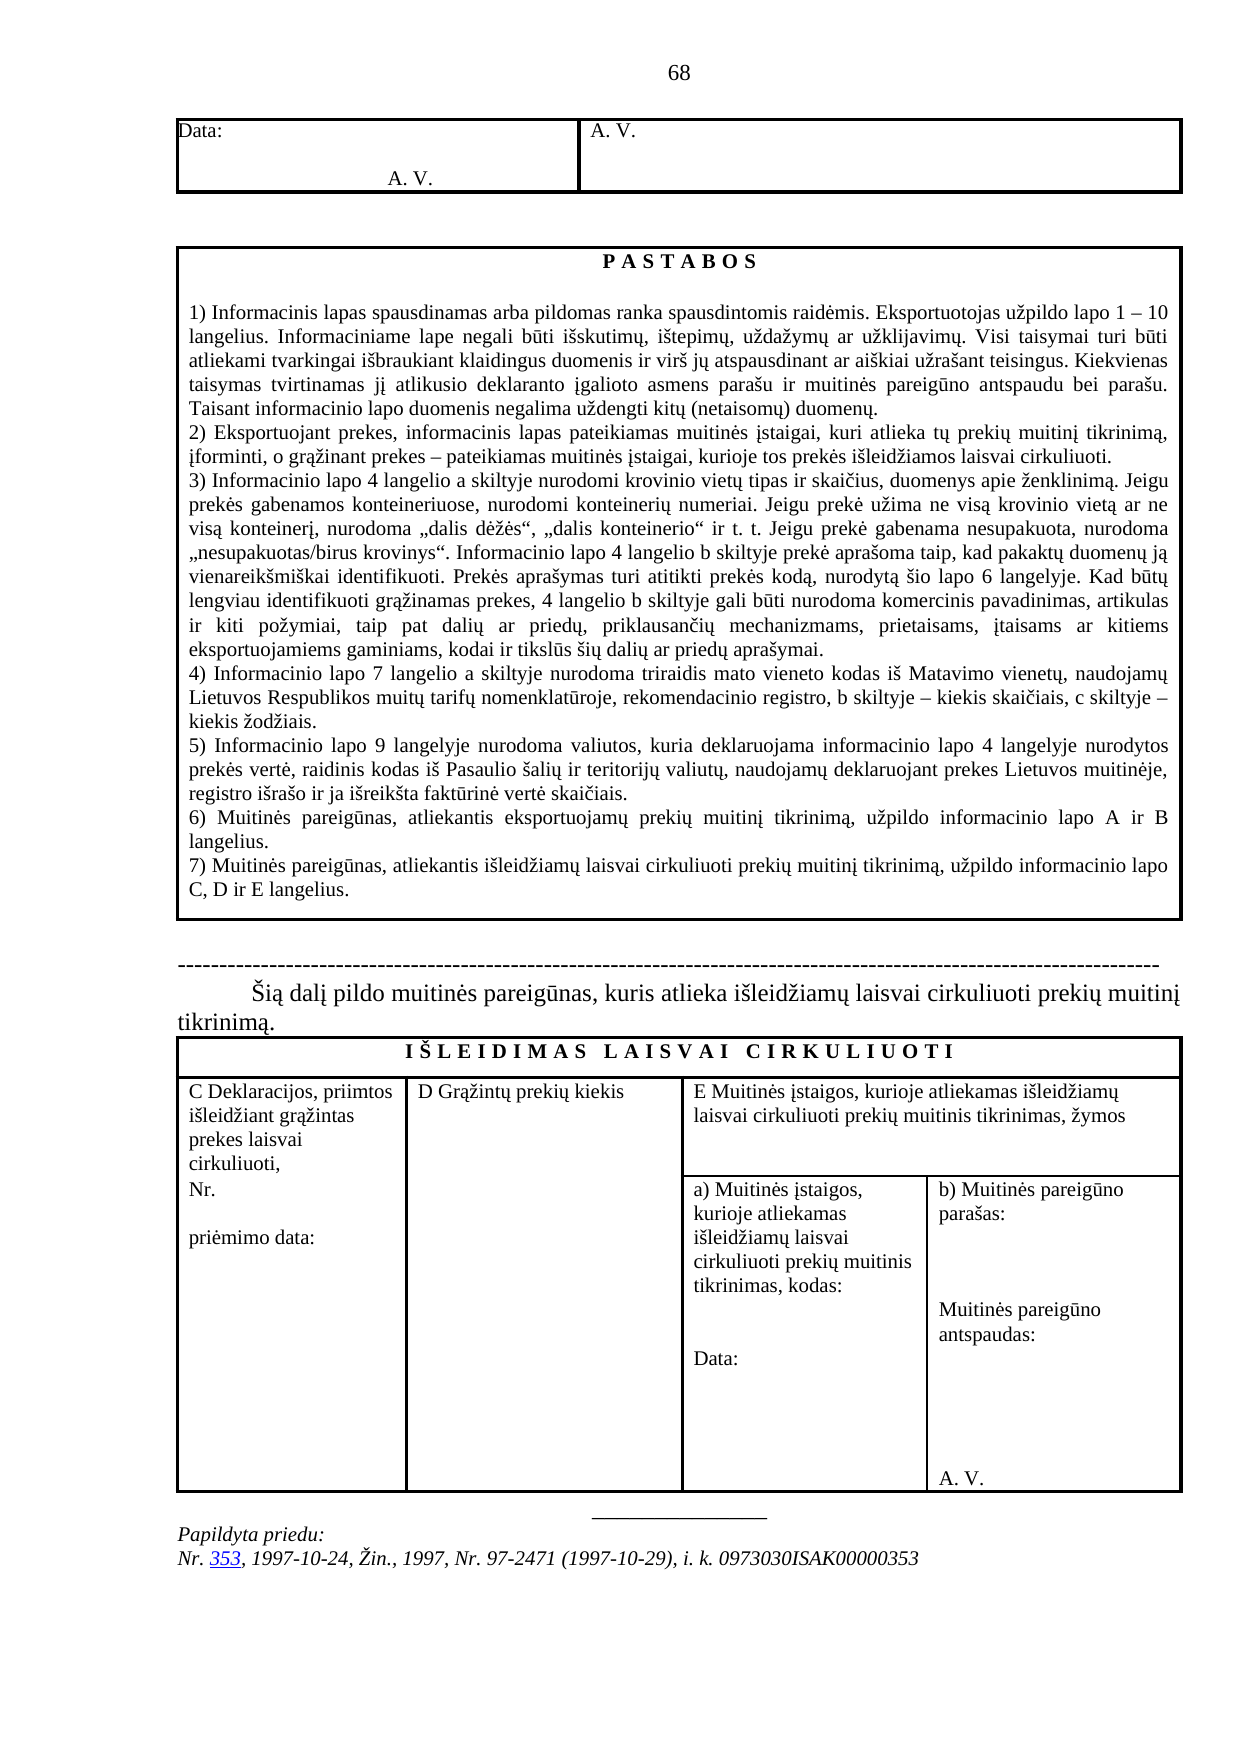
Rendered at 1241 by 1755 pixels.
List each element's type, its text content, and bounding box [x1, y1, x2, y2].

table_cell C Deklaracijos, priimtos išleidžiant grąžintas prekes laisvai cirkuliuoti, [179, 1079, 405, 1175]
table_cell Nr. priėmimo data: [179, 1175, 405, 1490]
table_cell [354, 194, 376, 217]
table_cell b) Muitinės pareigūno parašas: Muitinės pareigūno antspaudas: A. V. [928, 1177, 1179, 1490]
table_header IŠLEIDIMAS LAISVAI CIRKULIUOTI [179, 1039, 1179, 1076]
table_cell A. V. [581, 121, 1179, 190]
text ---------------------------------------------------------------------------------------------------------------------- [177, 949, 1181, 978]
table_cell 1) Informacinis lapas spausdinamas arba pildomas ranka spausdintomis raidėmis. Eksportuotojas užpildo lapo 1 – 10 langelius. Informaciniame lape negali būti išskutimų, ištepimų, uždažymų ar užklijavimų. Visi taisymai turi būti atliekami tvarkingai išbraukiant klaidingus duomenis ir virš jų atspausdinant ar aiškiai užrašant teisingus. Kiekvienas taisymas tvirtinamas jį atlikusio deklaranto įgalioto asmens parašu ir muitinės pareigūno antspaudu bei parašu. Taisant informacinio lapo duomenis negalima uždengti kitų (netaisomų) duomenų. 2) Eksportuojant prekes, informacinis lapas pateikiamas muitinės įstaigai, kuri atlieka tų prekių muitinį tikrinimą, įforminti, o grąžinant prekes – pateikiamas muitinės įstaigai, kurioje tos prekės išleidžiamos laisvai cirkuliuoti. 3) Informacinio lapo 4 langelio a skiltyje nurodomi krovinio vietų tipas ir skaičius, duomenys apie ženklinimą. Jeigu prekės gabenamos konteineriuose, nurodomi konteinerių numeriai. Jeigu prekė užima ne visą krovinio vietą ar ne visą konteinerį, nurodoma „dalis dėžės“, „dalis konteinerio“ ir t. t. Jeigu prekė gabenama nesupakuota, nurodoma „nesupakuotas/birus krovinys“. Informacinio lapo 4 langelio b skiltyje prekė aprašoma taip, kad pakaktų duomenų ją vienareikšmiškai identifikuoti. Prekės aprašymas turi atitikti prekės kodą, nurodytą šio lapo 6 langelyje. Kad būtų lengviau identifikuoti grąžinamas prekes, 4 langelio b skiltyje gali būti nurodoma komercinis pavadinimas, artikulas ir kiti požymiai, taip pat dalių ar priedų, priklausančių mechanizmams, prietaisams, įtaisams ar kitiems eksportuojamiems gaminiams, kodai ir tikslūs šių dalių ar priedų aprašymai. 4) Informacinio lapo 7 langelio a skiltyje nurodoma triraidis mato vieneto kodas iš Matavimo vienetų, naudojamų Lietuvos Respublikos muitų tarifų nomenklatūroje, rekomendacinio registro, b skiltyje – kiekis skaičiais, c skiltyje – kiekis žodžiais. 5) Informacinio lapo 9 langelyje nurodoma valiutos, kuria deklaruojama informacinio lapo 4 langelyje nurodytos prekės vertė, raidinis kodas iš Pasaulio šalių ir teritorijų valiutų, naudojamų deklaruojant prekes Lietuvos muitinėje, registro išrašo ir ja išreikšta faktūrinė vertė skaičiais. 6) Muitinės pareigūnas, atliekantis eksportuojamų prekių muitinį tikrinimą, užpildo informacinio lapo A ir B langelius. 7) Muitinės pareigūnas, atliekantis išleidžiamų laisvai cirkuliuoti prekių muitinį tikrinimą, užpildo informacinio lapo C, D ir E langelius. [179, 276, 1179, 918]
text Papildyta priedu: [177, 1522, 1181, 1546]
text ______________ [177, 1493, 1181, 1522]
text Nr. 353, 1997-10-24, Žin., 1997, Nr. 97-2471 (1997-10-29), i. k. 0973030ISAK00000353 [177, 1546, 1181, 1570]
table_cell A. V. [376, 121, 577, 190]
table_cell Data: [179, 121, 376, 190]
table_cell [637, 194, 712, 217]
table_cell D Grąžintų prekių kiekis [408, 1079, 681, 1175]
table_cell [376, 194, 579, 217]
table_cell [601, 194, 637, 217]
table_cell [713, 194, 847, 217]
table_cell [1085, 194, 1181, 217]
table_cell [579, 194, 601, 217]
table_cell [847, 194, 1085, 217]
table_cell [408, 1175, 681, 1490]
text Šią dalį pildo muitinės pareigūnas, kuris atlieka išleidžiamų laisvai cirkuliuoti prekių muitinį tikrinimą. [177, 978, 1181, 1036]
table_header PASTABOS [179, 249, 1179, 276]
table_cell a) Muitinės įstaigos, kurioje atliekamas išleidžiamų laisvai cirkuliuoti prekių muitinis tikrinimas, kodas: Data: [684, 1177, 926, 1490]
table_cell [177, 194, 354, 217]
table_cell E Muitinės įstaigos, kurioje atliekamas išleidžiamų laisvai cirkuliuoti prekių muitinis tikrinimas, žymos [684, 1079, 1179, 1175]
